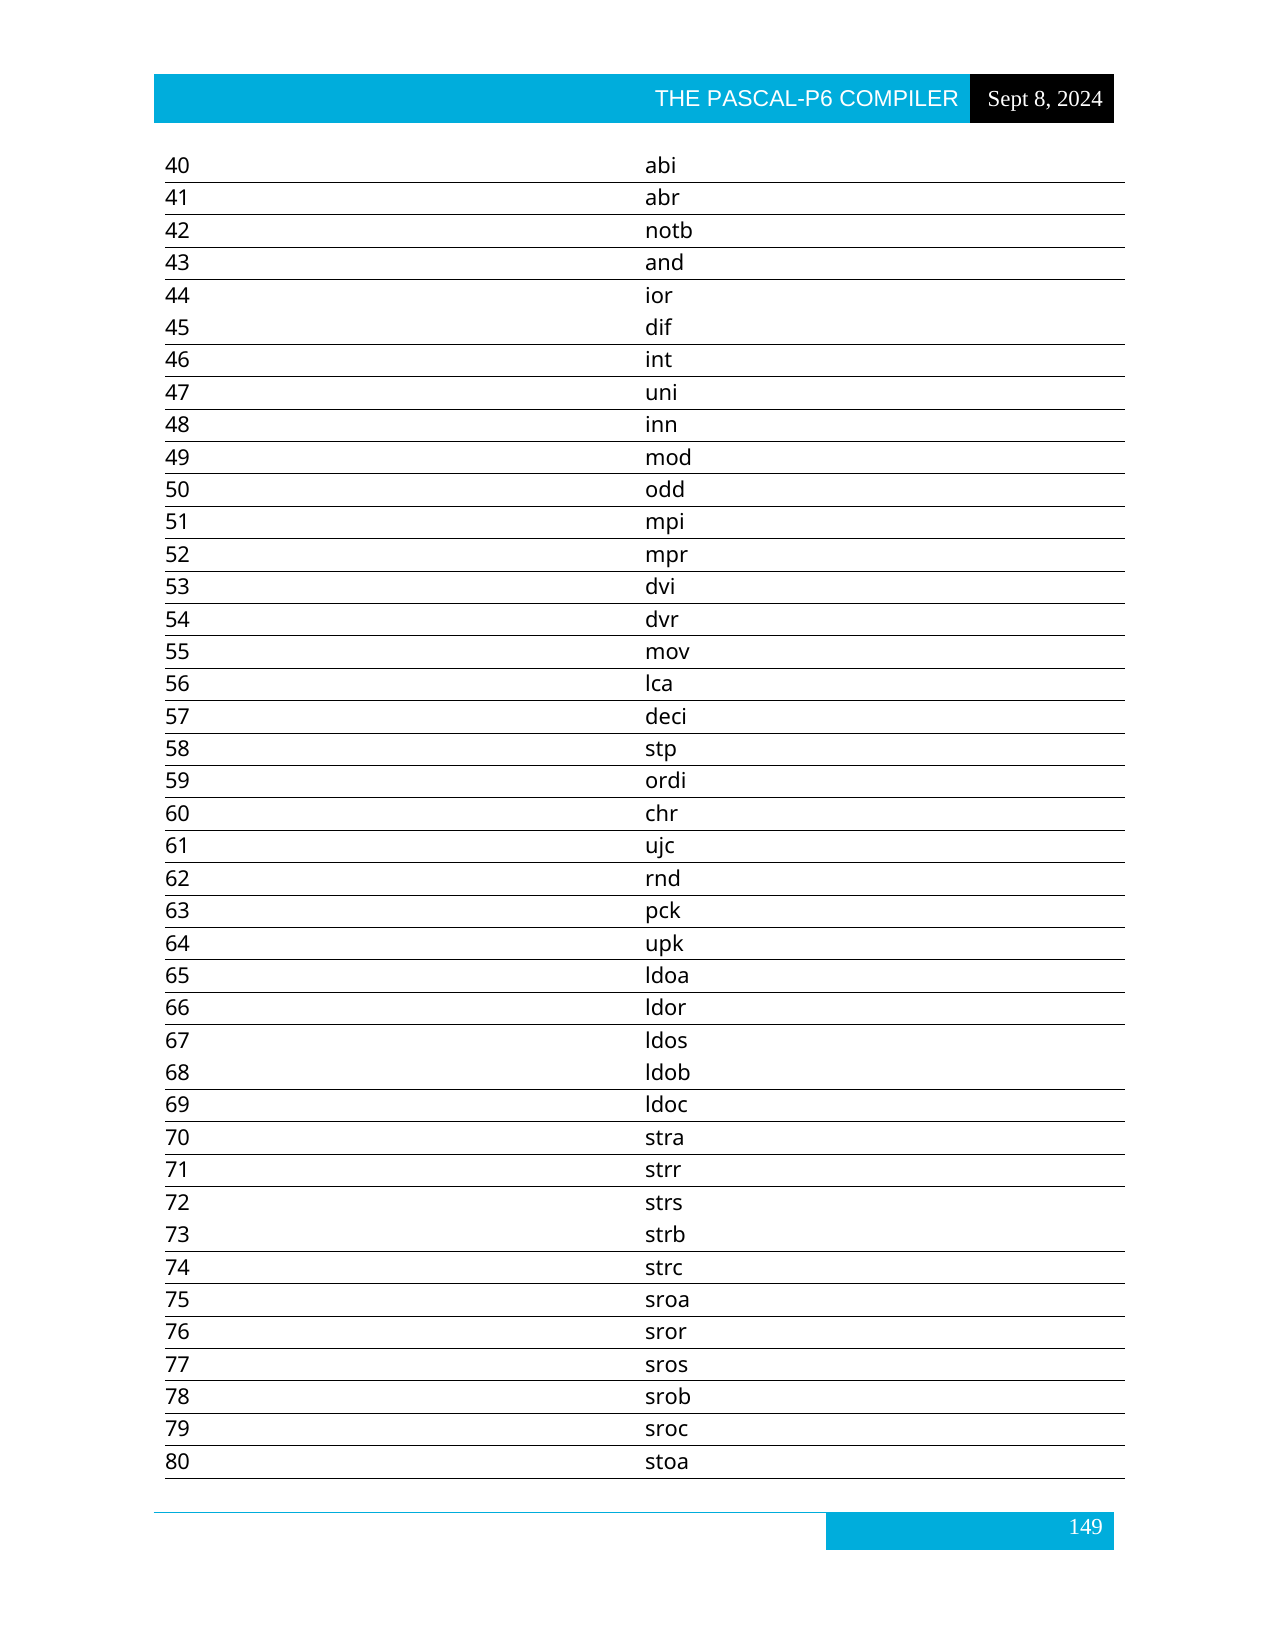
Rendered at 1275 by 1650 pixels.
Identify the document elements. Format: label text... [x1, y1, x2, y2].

table_cell 78 [165, 1381, 645, 1413]
table_cell 55 [165, 636, 645, 668]
table_cell sros [645, 1349, 1125, 1380]
table_cell upk [645, 928, 1125, 959]
table_cell 46 [165, 345, 645, 376]
table_cell stoa [645, 1446, 1125, 1478]
table_cell 51 [165, 507, 645, 538]
table_cell 58 [165, 734, 645, 765]
table_cell odd [645, 474, 1125, 506]
table_cell 80 [165, 1446, 645, 1478]
table_cell abr [645, 183, 1125, 214]
table_cell ordi [645, 766, 1125, 797]
table_cell dvr [645, 604, 1125, 635]
table_cell 47 [165, 377, 645, 409]
table_cell sror [645, 1317, 1125, 1348]
table_cell 63 [165, 896, 645, 927]
table_cell sroa [645, 1284, 1125, 1316]
table_cell 72 [165, 1187, 645, 1219]
table_cell 79 [165, 1414, 645, 1445]
table_cell mod [645, 442, 1125, 473]
table_cell strs [645, 1187, 1125, 1219]
table_cell strb [645, 1219, 1125, 1251]
table_cell 75 [165, 1284, 645, 1316]
table_cell 57 [165, 701, 645, 733]
table_cell 66 [165, 993, 645, 1024]
table_cell 64 [165, 928, 645, 959]
table_cell 43 [165, 248, 645, 279]
table_cell 59 [165, 766, 645, 797]
table_cell 76 [165, 1317, 645, 1348]
table_cell 50 [165, 474, 645, 506]
table_cell 41 [165, 183, 645, 214]
table_cell strr [645, 1155, 1125, 1186]
table_cell uni [645, 377, 1125, 409]
table_cell 49 [165, 442, 645, 473]
table_cell int [645, 345, 1125, 376]
table_cell 48 [165, 410, 645, 441]
table_cell 60 [165, 798, 645, 830]
table_cell 70 [165, 1122, 645, 1154]
table_cell srob [645, 1381, 1125, 1413]
table_cell 71 [165, 1155, 645, 1186]
table_cell 68 [165, 1057, 645, 1089]
table_cell 44 [165, 280, 645, 312]
table_cell ldoc [645, 1090, 1125, 1121]
table_cell 42 [165, 215, 645, 247]
table_cell 56 [165, 669, 645, 700]
table_cell mov [645, 636, 1125, 668]
table_cell and [645, 248, 1125, 279]
table_cell lca [645, 669, 1125, 700]
table_cell ujc [645, 831, 1125, 862]
table_cell 61 [165, 831, 645, 862]
table_cell mpi [645, 507, 1125, 538]
table_cell deci [645, 701, 1125, 733]
table_cell dif [645, 312, 1125, 344]
table_cell sroc [645, 1414, 1125, 1445]
table_cell strc [645, 1252, 1125, 1283]
table_cell 62 [165, 863, 645, 895]
table_cell 74 [165, 1252, 645, 1283]
table_cell 69 [165, 1090, 645, 1121]
table_cell inn [645, 410, 1125, 441]
table_cell ldob [645, 1057, 1125, 1089]
table_cell 53 [165, 572, 645, 603]
table_cell 52 [165, 539, 645, 571]
table_cell abi [645, 150, 1125, 182]
table_cell 67 [165, 1025, 645, 1057]
table_cell ldoa [645, 960, 1125, 992]
table_cell notb [645, 215, 1125, 247]
table_cell 54 [165, 604, 645, 635]
table_cell chr [645, 798, 1125, 830]
table_cell ior [645, 280, 1125, 312]
table_cell ldos [645, 1025, 1125, 1057]
table_cell ldor [645, 993, 1125, 1024]
table_cell 45 [165, 312, 645, 344]
table_cell 77 [165, 1349, 645, 1380]
table_cell stra [645, 1122, 1125, 1154]
table_cell 73 [165, 1219, 645, 1251]
table_cell 65 [165, 960, 645, 992]
table_cell pck [645, 896, 1125, 927]
table_cell dvi [645, 572, 1125, 603]
table_cell stp [645, 734, 1125, 765]
table_cell 40 [165, 150, 645, 182]
table_cell mpr [645, 539, 1125, 571]
table_cell rnd [645, 863, 1125, 895]
